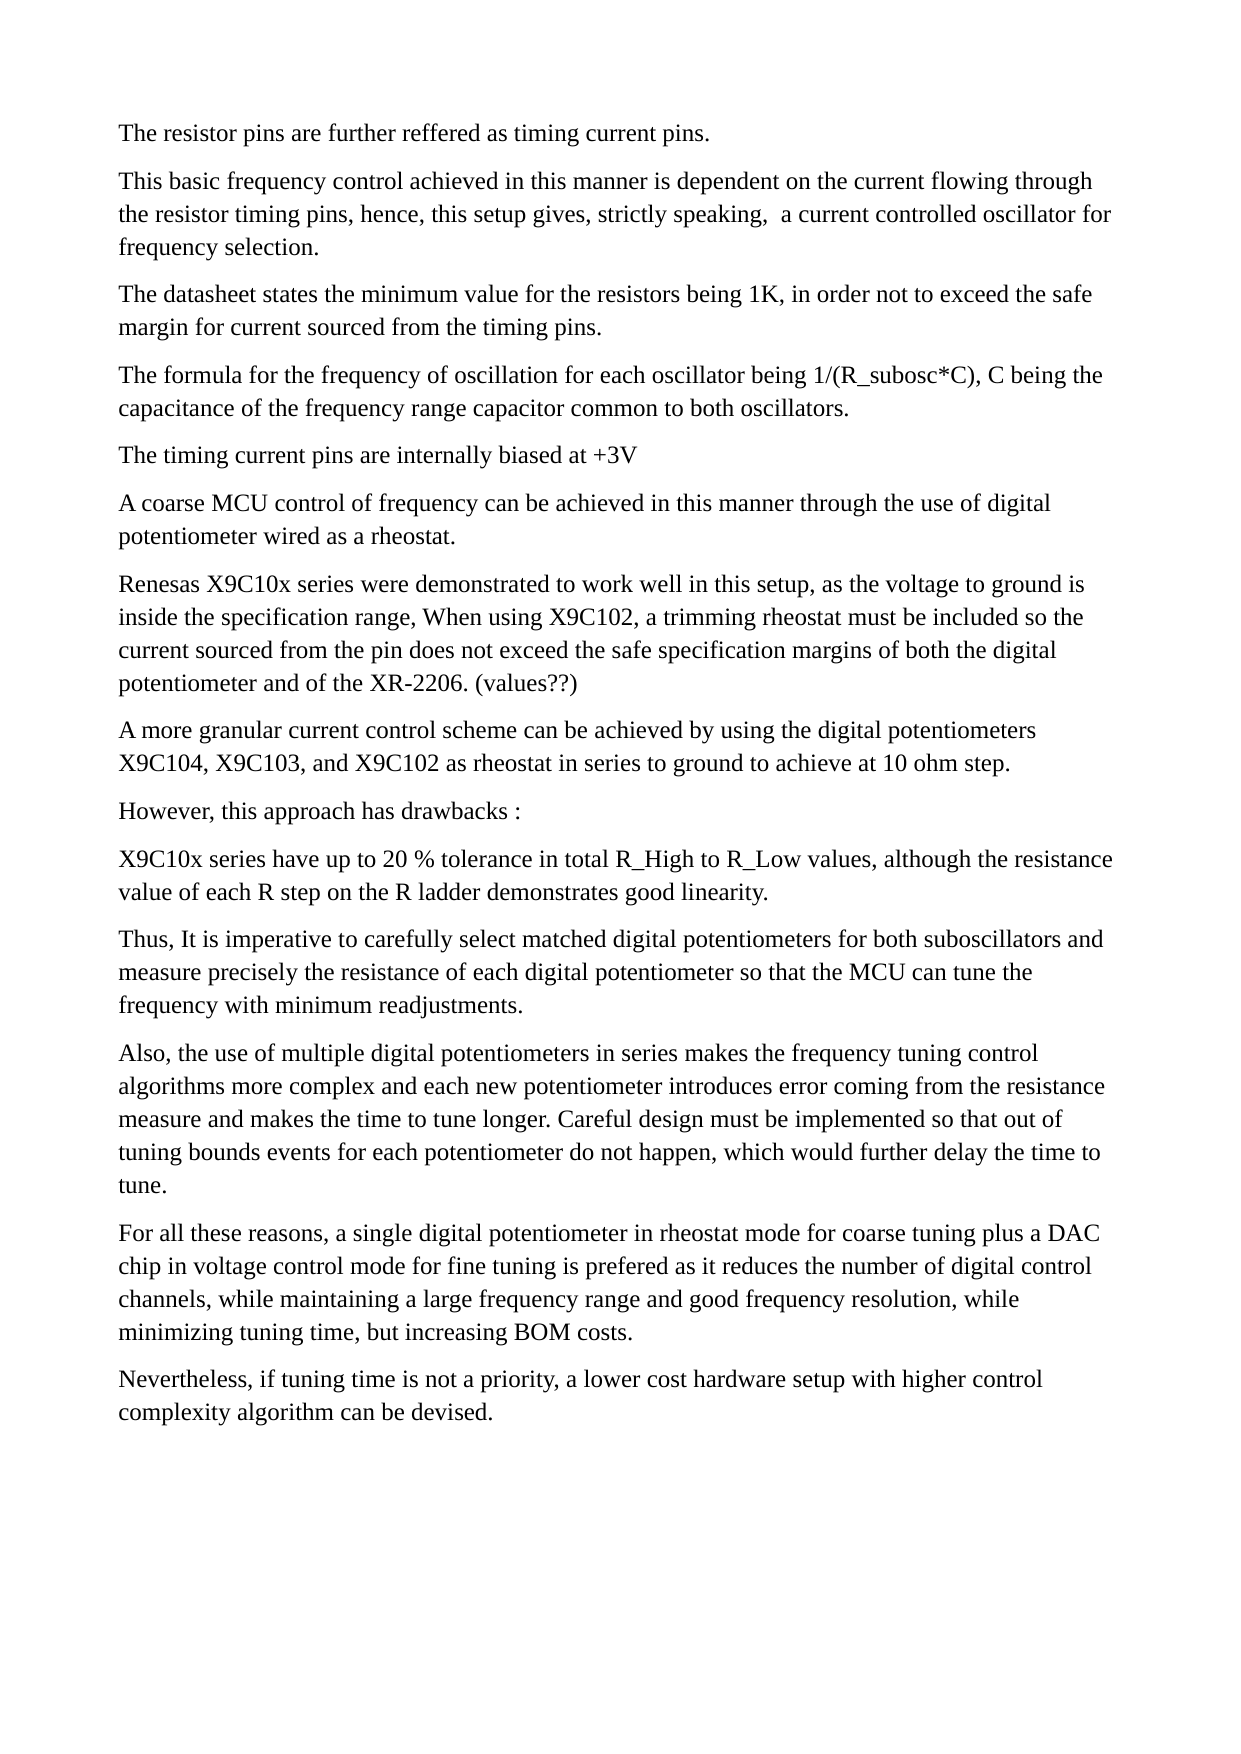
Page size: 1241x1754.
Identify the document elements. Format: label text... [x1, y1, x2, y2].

text Nevertheless, if tuning time is not a priority, a lower cost hardware setup with higher control complexity algorithm can be devised. [118, 1364, 1122, 1426]
text The datasheet states the minimum value for the resistors being 1K, in order not to exceed the safe margin for current sourced from the timing pins. [118, 279, 1122, 341]
text A coarse MCU control of frequency can be achieved in this manner through the use of digital potentiometer wired as a rheostat. [118, 488, 1122, 550]
text X9C10x series have up to 20 % tolerance in total R_High to R_Low values, although the resistance value of each R step on the R ladder demonstrates good linearity. [118, 844, 1122, 906]
text Also, the use of multiple digital potentiometers in series makes the frequency tuning control algorithms more complex and each new potentiometer introduces error coming from the resistance measure and makes the time to tune longer. Careful design must be implemented so that out of tuning bounds events for each potentiometer do not happen, which would further delay the time to tune. [118, 1038, 1122, 1199]
text The formula for the frequency of oscillation for each oscillator being 1/(R_subosc*C), C being the capacitance of the frequency range capacitor common to both oscillators. [118, 360, 1122, 422]
text This basic frequency control achieved in this manner is dependent on the current flowing through the resistor timing pins, hence, this setup gives, strictly speaking, a current controlled oscillator for frequency selection. [118, 166, 1122, 261]
text Thus, It is imperative to carefully select matched digital potentiometers for both suboscillators and measure precisely the resistance of each digital potentiometer so that the MCU can tune the frequency with minimum readjustments. [118, 924, 1122, 1019]
text For all these reasons, a single digital potentiometer in rheostat mode for coarse tuning plus a DAC chip in voltage control mode for fine tuning is prefered as it reduces the number of digital control channels, while maintaining a large frequency range and good frequency resolution, while minimizing tuning time, but increasing BOM costs. [118, 1218, 1122, 1346]
text A more granular current control scheme can be achieved by using the digital potentiometers X9C104, X9C103, and X9C102 as rheostat in series to ground to achieve at 10 ohm step. [118, 716, 1122, 777]
text However, this approach has drawbacks : [118, 796, 1122, 825]
text Renesas X9C10x series were demonstrated to work well in this setup, as the voltage to ground is inside the specification range, When using X9C102, a trimming rheostat must be included so the current sourced from the pin does not exceed the safe specification margins of both the digital potentiometer and of the XR-2206. (values??) [118, 569, 1122, 697]
text The resistor pins are further reffered as timing current pins. [118, 118, 1122, 147]
text The timing current pins are internally biased at +3V [118, 441, 1122, 469]
